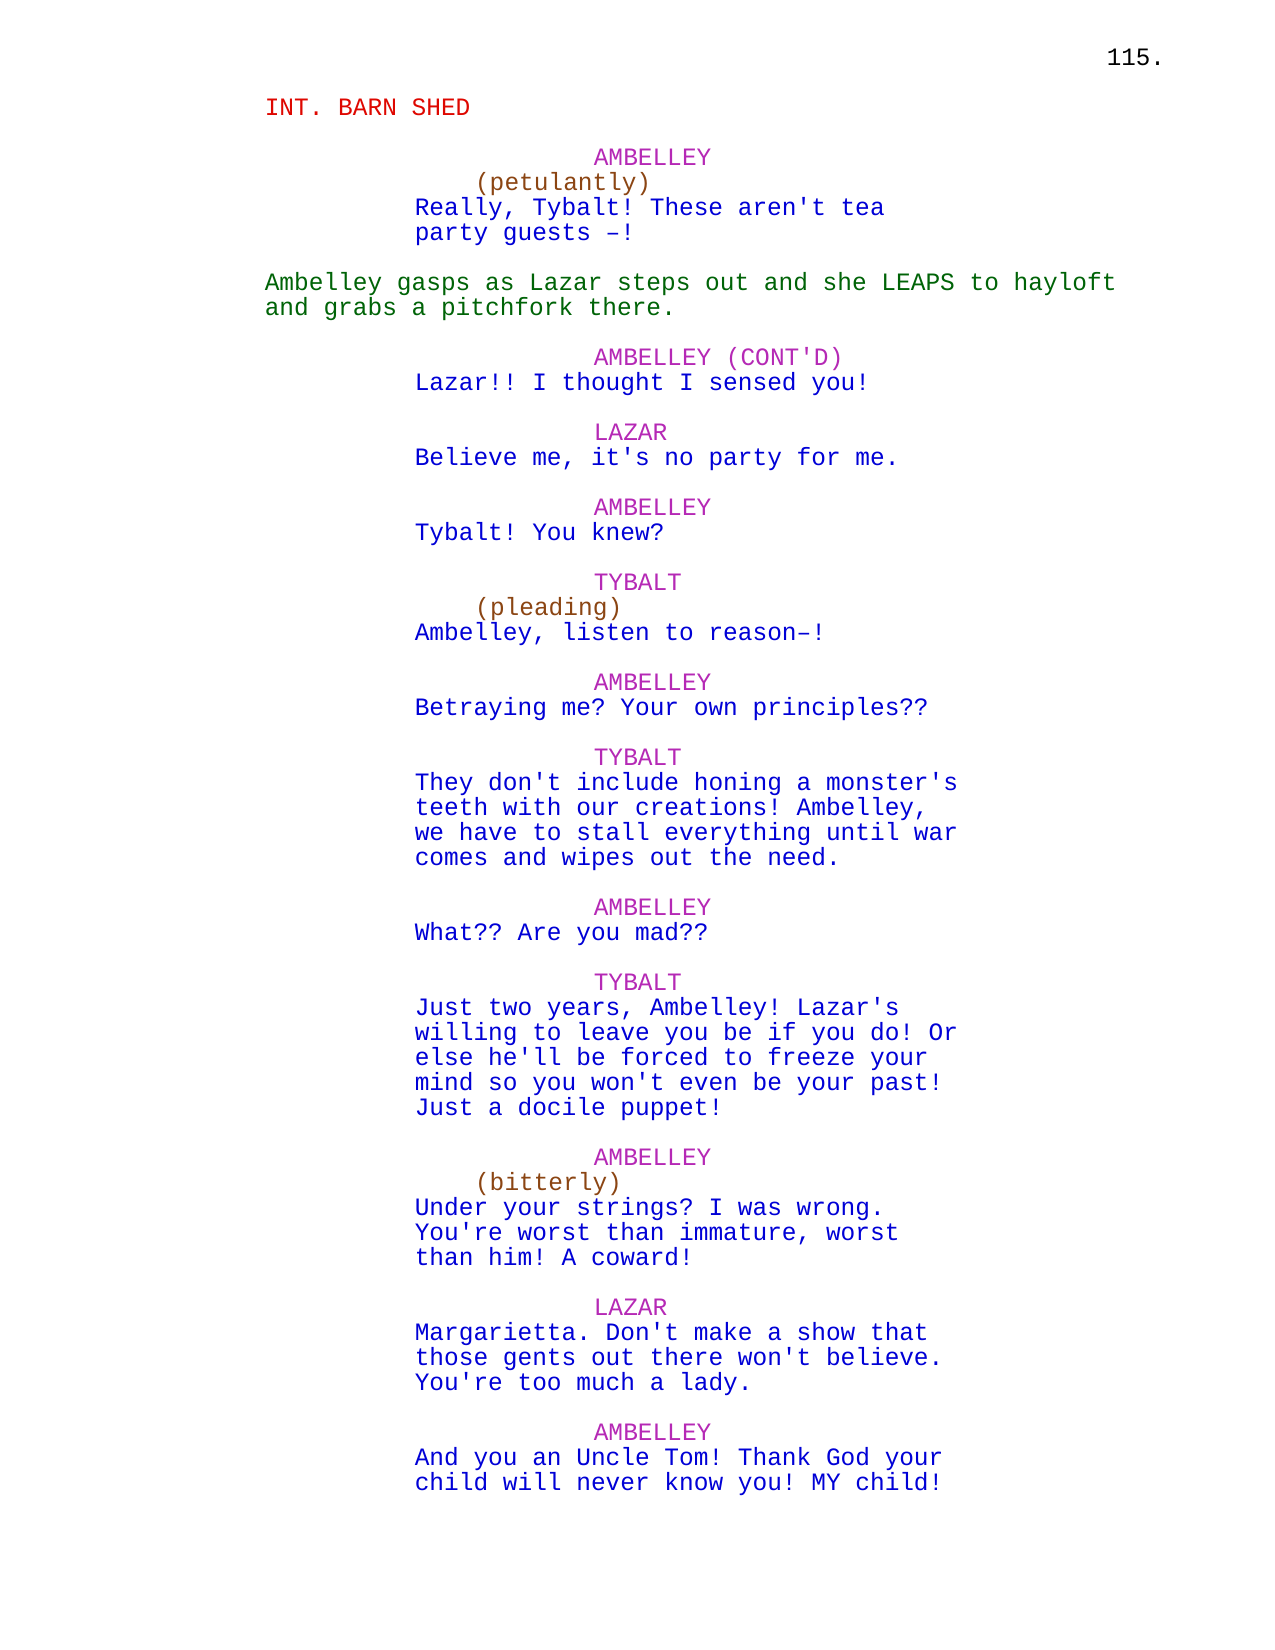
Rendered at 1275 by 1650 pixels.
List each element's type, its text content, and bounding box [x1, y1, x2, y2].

text LAZAR [594, 1295, 1163, 1320]
text Really, Tybalt! These aren't tea party guests –! [414, 195, 967, 245]
text Ambelley, listen to reason–! [414, 620, 967, 645]
text Lazar!! I thought I sensed you! [414, 370, 967, 395]
text LAZAR [594, 420, 1163, 445]
text Believe me, it's no party for me. [414, 445, 967, 470]
text Margarietta. Don't make a show that those gents out there won't believe. You're too much a lady. [414, 1320, 967, 1395]
text AMBELLEY [594, 670, 1163, 695]
text AMBELLEY [594, 895, 1163, 920]
text Tybalt! You knew? [414, 520, 967, 545]
text And you an Uncle Tom! Thank God your child will never know you! MY child! [414, 1445, 967, 1495]
text TYBALT [594, 970, 1163, 995]
text Ambelley gasps as Lazar steps out and she LEAPS to hayloft and grabs a pitchfork there. [264, 270, 1167, 320]
text AMBELLEY [594, 1145, 1163, 1170]
text (pleading) [475, 595, 789, 620]
text What?? Are you mad?? [414, 920, 967, 945]
text (petulantly) [475, 170, 789, 195]
text Betraying me? Your own principles?? [414, 695, 967, 720]
text AMBELLEY (CONT'D) [594, 345, 1163, 370]
text Under your strings? I was wrong. You're worst than immature, worst than him! A coward! [414, 1195, 967, 1270]
text AMBELLEY [594, 495, 1163, 520]
text (bitterly) [475, 1170, 789, 1195]
text Just two years, Ambelley! Lazar's willing to leave you be if you do! Or else he'll be forced to freeze your mind so you won't even be your past! Just a docile puppet! [414, 995, 967, 1120]
text TYBALT [594, 570, 1163, 595]
text AMBELLEY [594, 145, 1163, 170]
text They don't include honing a monster's teeth with our creations! Ambelley, we have to stall everything until war comes and wipes out the need. [414, 770, 967, 870]
text TYBALT [594, 745, 1163, 770]
subtitle INT. BARN SHED [264, 95, 1202, 120]
text AMBELLEY [594, 1420, 1163, 1445]
